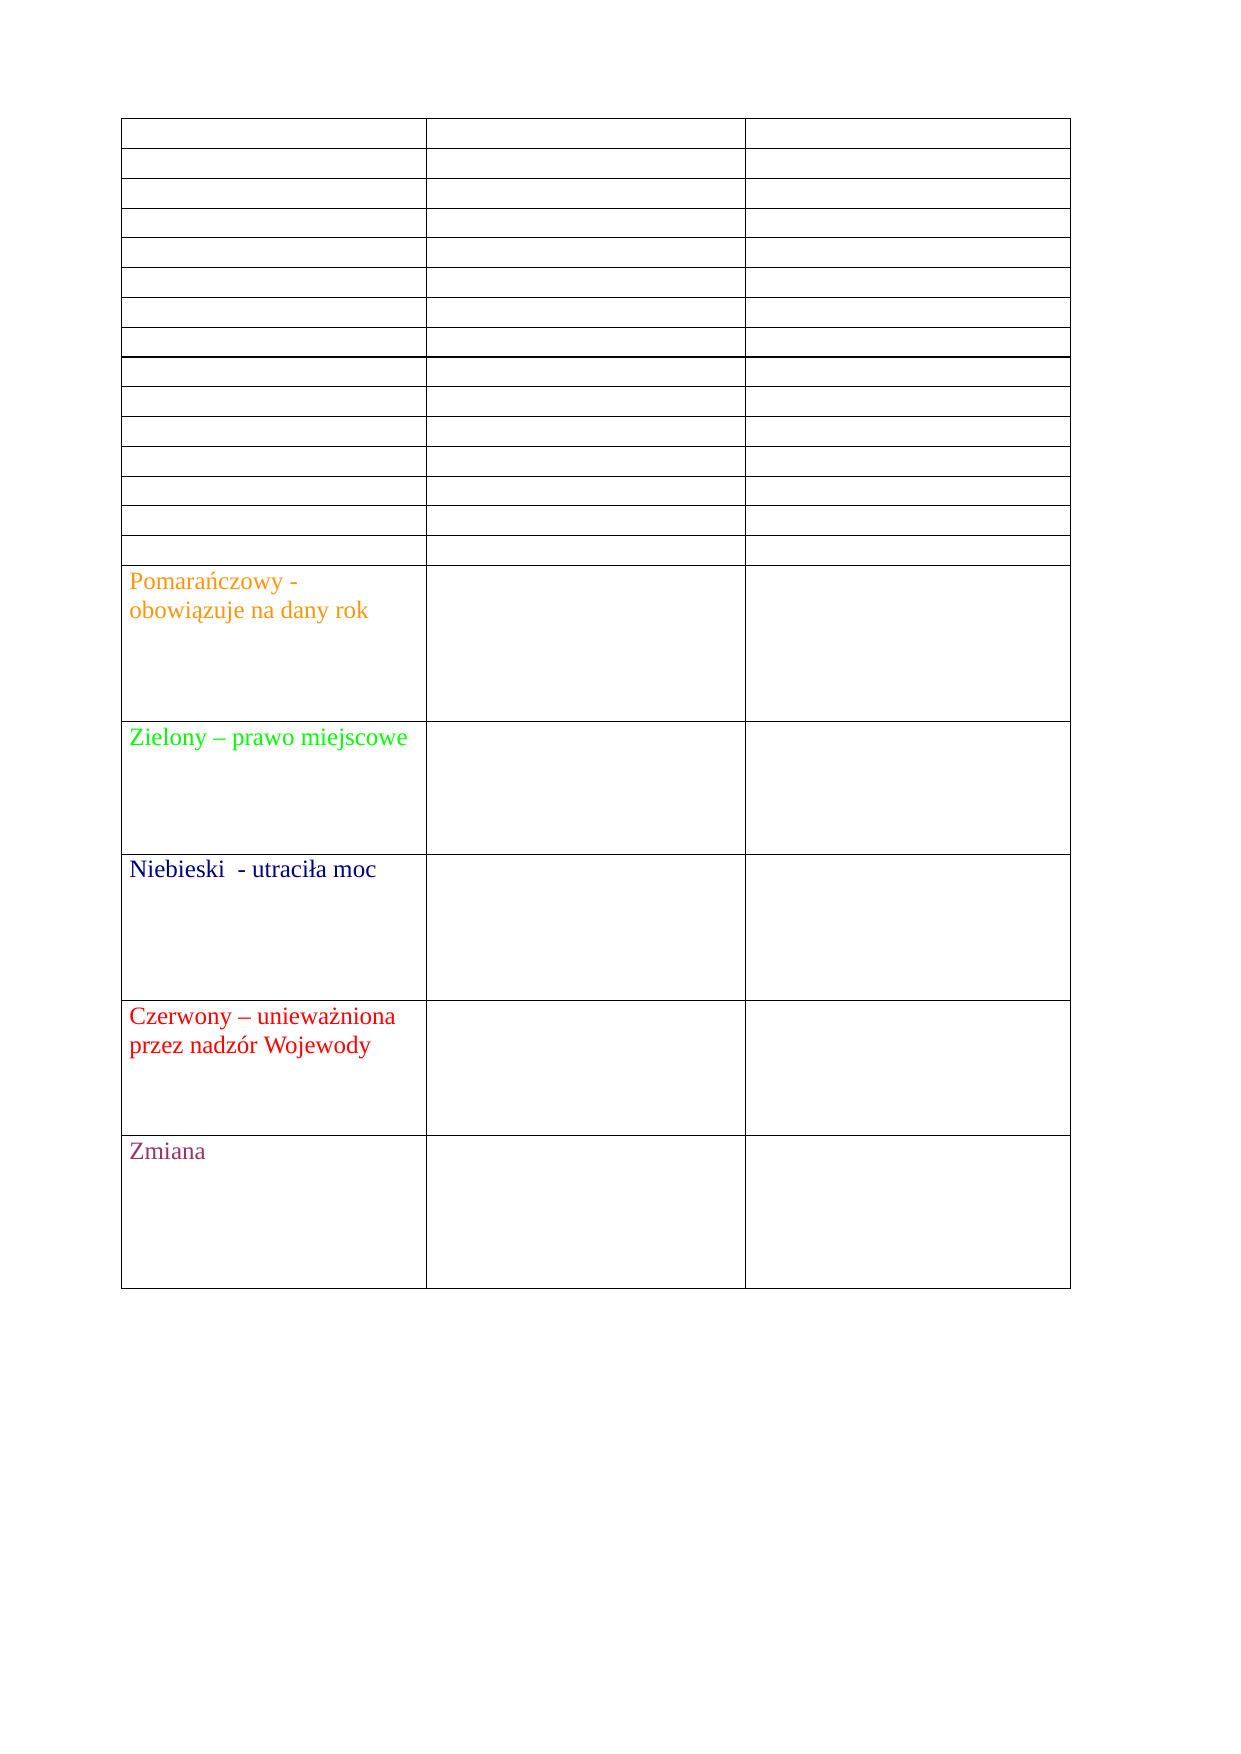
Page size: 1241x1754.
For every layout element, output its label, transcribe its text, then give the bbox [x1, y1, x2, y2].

table_cell [427, 417, 745, 446]
table_cell [427, 1136, 745, 1288]
table_cell [427, 477, 745, 505]
table_cell [122, 238, 426, 267]
table_cell Niebieski - utraciła moc [122, 855, 426, 1000]
table_cell [746, 447, 1070, 476]
table_cell [746, 119, 1070, 148]
table_cell Zmiana [122, 1136, 426, 1288]
table_cell [746, 179, 1070, 207]
table_cell [746, 722, 1070, 853]
table_cell [427, 149, 745, 178]
table_cell [122, 298, 426, 327]
table_cell [427, 209, 745, 237]
table_cell [122, 477, 426, 505]
table_cell [427, 268, 745, 297]
table_cell [746, 477, 1070, 505]
table_cell [427, 566, 745, 721]
table_cell [746, 387, 1070, 416]
table_cell [746, 328, 1070, 356]
table_cell [122, 447, 426, 476]
table_cell [427, 506, 745, 535]
table_cell [122, 506, 426, 535]
table_cell [746, 209, 1070, 237]
table_cell [746, 506, 1070, 535]
table_cell [746, 358, 1070, 386]
table_cell [122, 536, 426, 565]
table_cell [746, 238, 1070, 267]
table_cell [746, 566, 1070, 721]
table_cell [122, 358, 426, 386]
table_cell [746, 536, 1070, 565]
table_cell [427, 238, 745, 267]
table_cell [746, 149, 1070, 178]
table_cell [427, 536, 745, 565]
table_cell [122, 119, 426, 148]
table_cell [122, 179, 426, 207]
table_cell Pomarańczowy - obowiązuje na dany rok [122, 566, 426, 721]
table_cell [427, 119, 745, 148]
table_cell [122, 149, 426, 178]
table_cell [427, 387, 745, 416]
table_cell [427, 1001, 745, 1135]
table_cell Czerwony – unieważniona przez nadzór Wojewody [122, 1001, 426, 1135]
table_cell [746, 298, 1070, 327]
table_cell [427, 328, 745, 356]
table_cell [746, 1001, 1070, 1135]
table_cell [427, 447, 745, 476]
table_cell [746, 417, 1070, 446]
table_cell [746, 855, 1070, 1000]
table_cell [746, 268, 1070, 297]
table_cell [427, 855, 745, 1000]
table_cell [122, 209, 426, 237]
table_cell [427, 298, 745, 327]
table_cell [122, 328, 426, 356]
table_cell [122, 417, 426, 446]
table_cell [427, 358, 745, 386]
table_cell [746, 1136, 1070, 1288]
table_cell [427, 179, 745, 207]
table_cell [427, 722, 745, 853]
table_cell [122, 387, 426, 416]
table_cell [122, 268, 426, 297]
table_cell Zielony – prawo miejscowe [122, 722, 426, 853]
